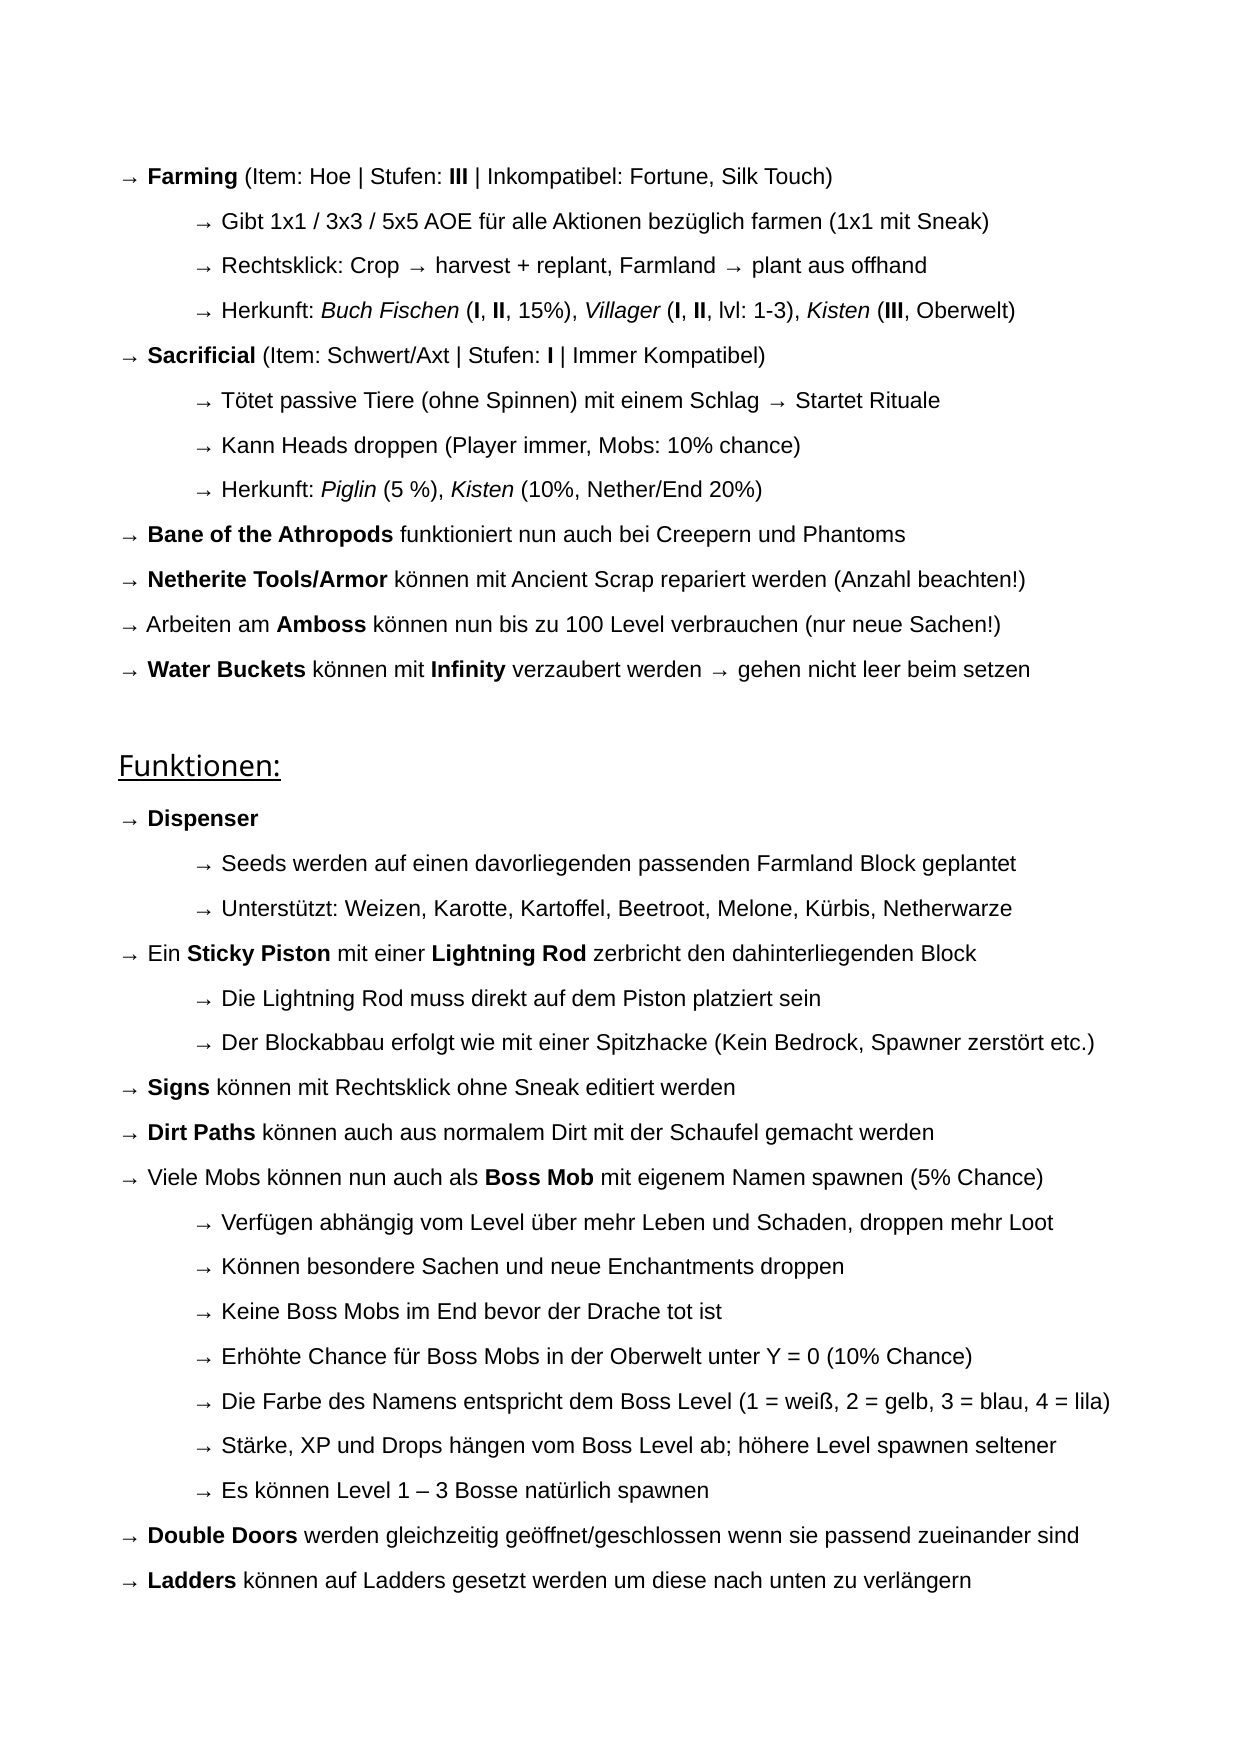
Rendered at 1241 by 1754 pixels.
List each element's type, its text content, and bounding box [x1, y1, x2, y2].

text → Dirt Paths können auch aus normalem Dirt mit der Schaufel gemacht werden [118, 1119, 1122, 1145]
text → Viele Mobs können nun auch als Boss Mob mit eigenem Namen spawnen (5% Chance) [118, 1164, 1122, 1190]
text → Bane of the Athropods funktioniert nun auch bei Creepern und Phantoms [118, 521, 1122, 548]
text → Farming (Item: Hoe | Stufen: III | Inkompatibel: Fortune, Silk Touch) [118, 163, 1122, 189]
text → Es können Level 1 – 3 Bosse natürlich spawnen [118, 1477, 1122, 1504]
text → Rechtsklick: Crop → harvest + replant, Farmland → plant aus offhand [118, 252, 1122, 279]
text → Double Doors werden gleichzeitig geöffnet/geschlossen wenn sie passend zueinander sind [118, 1522, 1122, 1548]
text → Können besondere Sachen und neue Enchantments droppen [118, 1253, 1122, 1280]
text → Dispenser [118, 805, 1122, 832]
text → Keine Boss Mobs im End bevor der Drache tot ist [118, 1298, 1122, 1324]
text → Netherite Tools/Armor können mit Ancient Scrap repariert werden (Anzahl beachten!) [118, 566, 1122, 592]
text → Ladders können auf Ladders gesetzt werden um diese nach unten zu verlängern [118, 1567, 1122, 1593]
text → Die Farbe des Namens entspricht dem Boss Level (1 = weiß, 2 = gelb, 3 = blau, 4 = lila) [118, 1388, 1122, 1414]
text → Arbeiten am Amboss können nun bis zu 100 Level verbrauchen (nur neue Sachen!) [118, 611, 1122, 637]
text → Herkunft: Piglin (5 %), Kisten (10%, Nether/End 20%) [118, 476, 1122, 503]
text → Stärke, XP und Drops hängen vom Boss Level ab; höhere Level spawnen seltener [118, 1432, 1122, 1459]
text → Ein Sticky Piston mit einer Lightning Rod zerbricht den dahinterliegenden Block [118, 940, 1122, 966]
text → Kann Heads droppen (Player immer, Mobs: 10% chance) [118, 432, 1122, 458]
text → Water Buckets können mit Infinity verzaubert werden → gehen nicht leer beim setzen [118, 656, 1122, 682]
text → Herkunft: Buch Fischen (I, II, 15%), Villager (I, II, lvl: 1-3), Kisten (III, Oberwelt) [118, 297, 1122, 324]
text → Unterstützt: Weizen, Karotte, Kartoffel, Beetroot, Melone, Kürbis, Netherwarze [118, 895, 1122, 921]
text → Signs können mit Rechtsklick ohne Sneak editiert werden [118, 1074, 1122, 1101]
text → Seeds werden auf einen davorliegenden passenden Farmland Block geplantet [118, 850, 1122, 877]
text → Die Lightning Rod muss direkt auf dem Piston platziert sein [118, 984, 1122, 1011]
text → Der Blockabbau erfolgt wie mit einer Spitzhacke (Kein Bedrock, Spawner zerstört etc.) [118, 1029, 1122, 1056]
text Funktionen: [118, 745, 1122, 785]
text → Erhöhte Chance für Boss Mobs in der Oberwelt unter Y = 0 (10% Chance) [118, 1343, 1122, 1369]
text → Verfügen abhängig vom Level über mehr Leben und Schaden, droppen mehr Loot [118, 1208, 1122, 1235]
text → Sacrificial (Item: Schwert/Axt | Stufen: I | Immer Kompatibel) [118, 342, 1122, 368]
text → Tötet passive Tiere (ohne Spinnen) mit einem Schlag → Startet Rituale [118, 387, 1122, 413]
text → Gibt 1x1 / 3x3 / 5x5 AOE für alle Aktionen bezüglich farmen (1x1 mit Sneak) [118, 208, 1122, 234]
